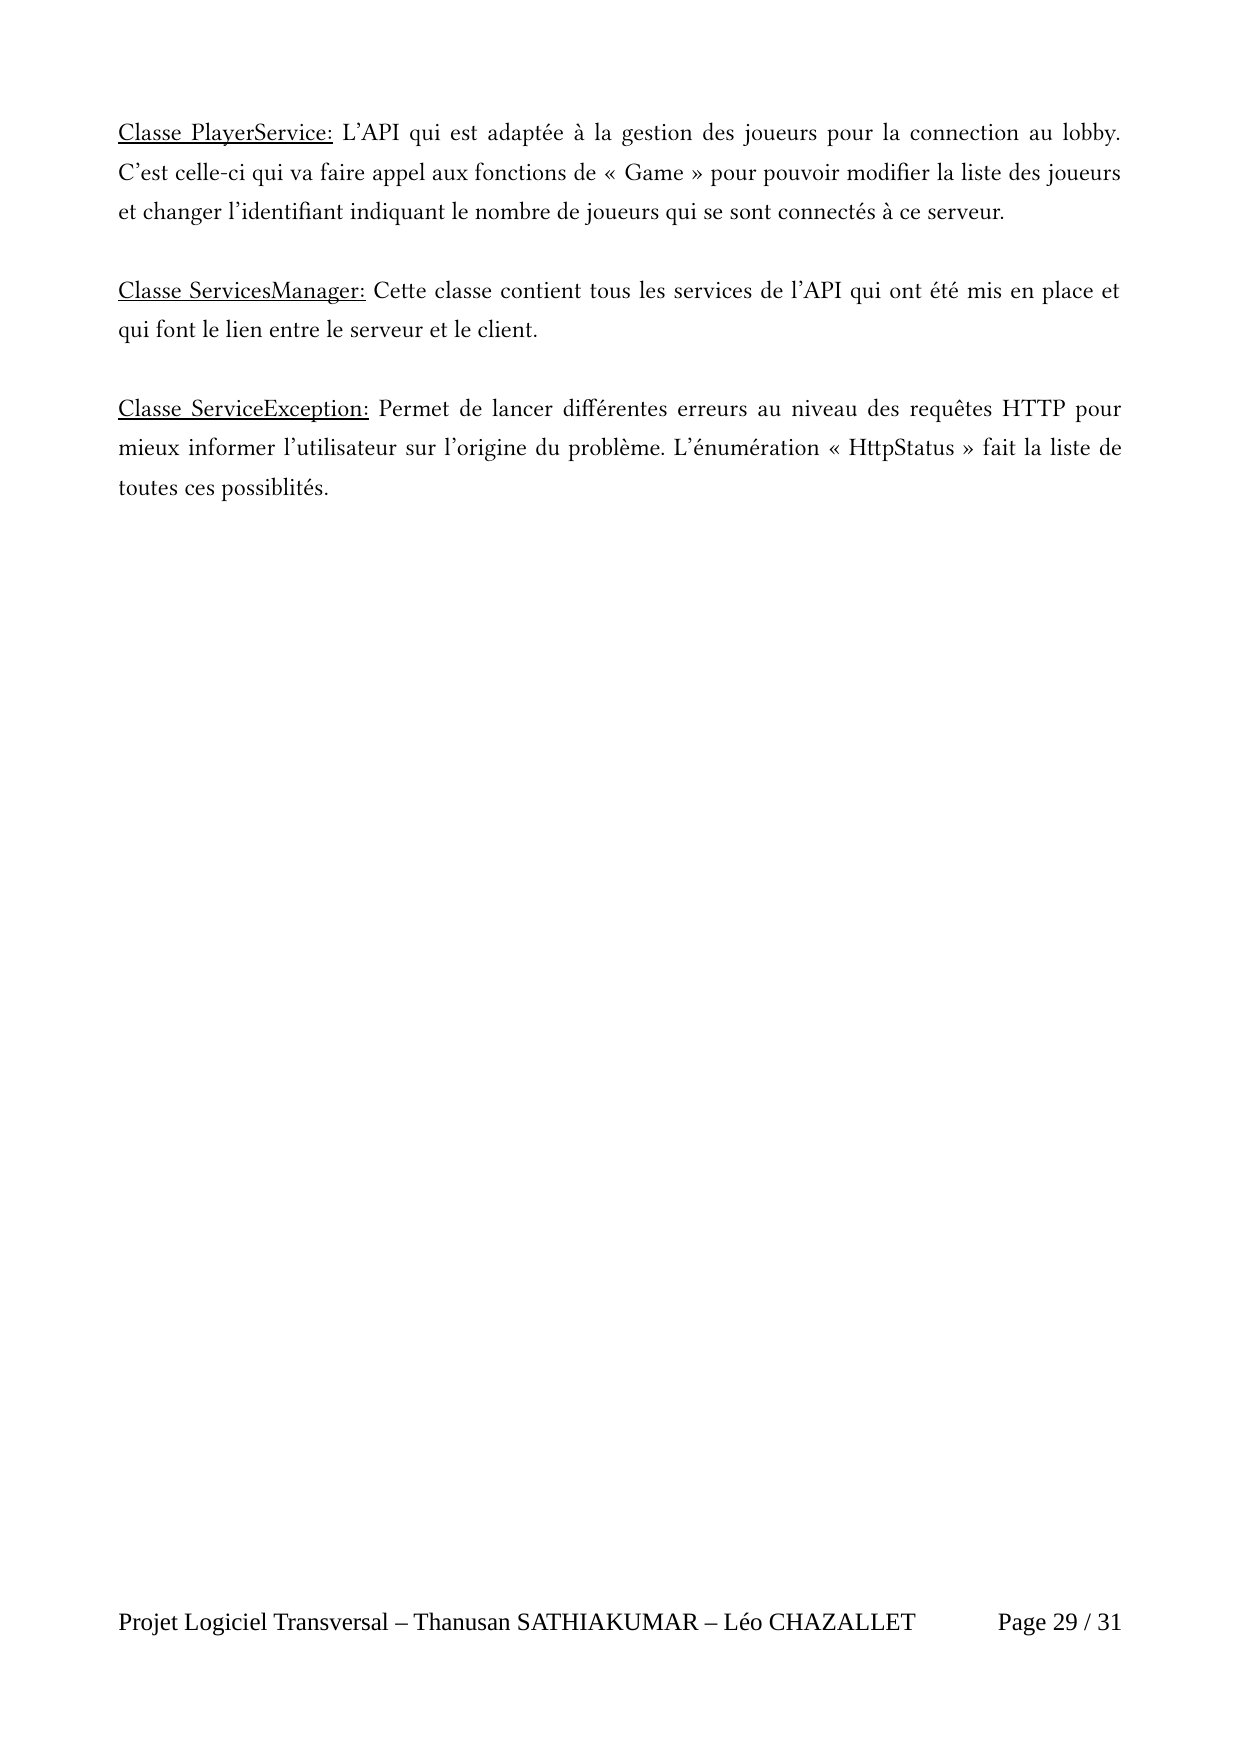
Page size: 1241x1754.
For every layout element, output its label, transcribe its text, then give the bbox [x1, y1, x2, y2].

text Classe PlayerService: L’API qui est adaptée à la gestion des joueurs pour la connection au lobby. C’est celle-ci qui va faire appel aux fonctions de « Game » pour pouvoir modifier la liste des joueurs et changer l’identifiant indiquant le nombre de joueurs qui se sont connectés à ce serveur. [118, 118, 1122, 225]
text Classe ServiceException: Permet de lancer différentes erreurs au niveau des requêtes HTTP pour mieux informer l’utilisateur sur l’origine du problème. L’énumération « HttpStatus » fait la liste de toutes ces possiblités. [118, 394, 1122, 501]
text Classe ServicesManager: Cette classe contient tous les services de l’API qui ont été mis en place et qui font le lien entre le serveur et le client. [118, 276, 1122, 343]
